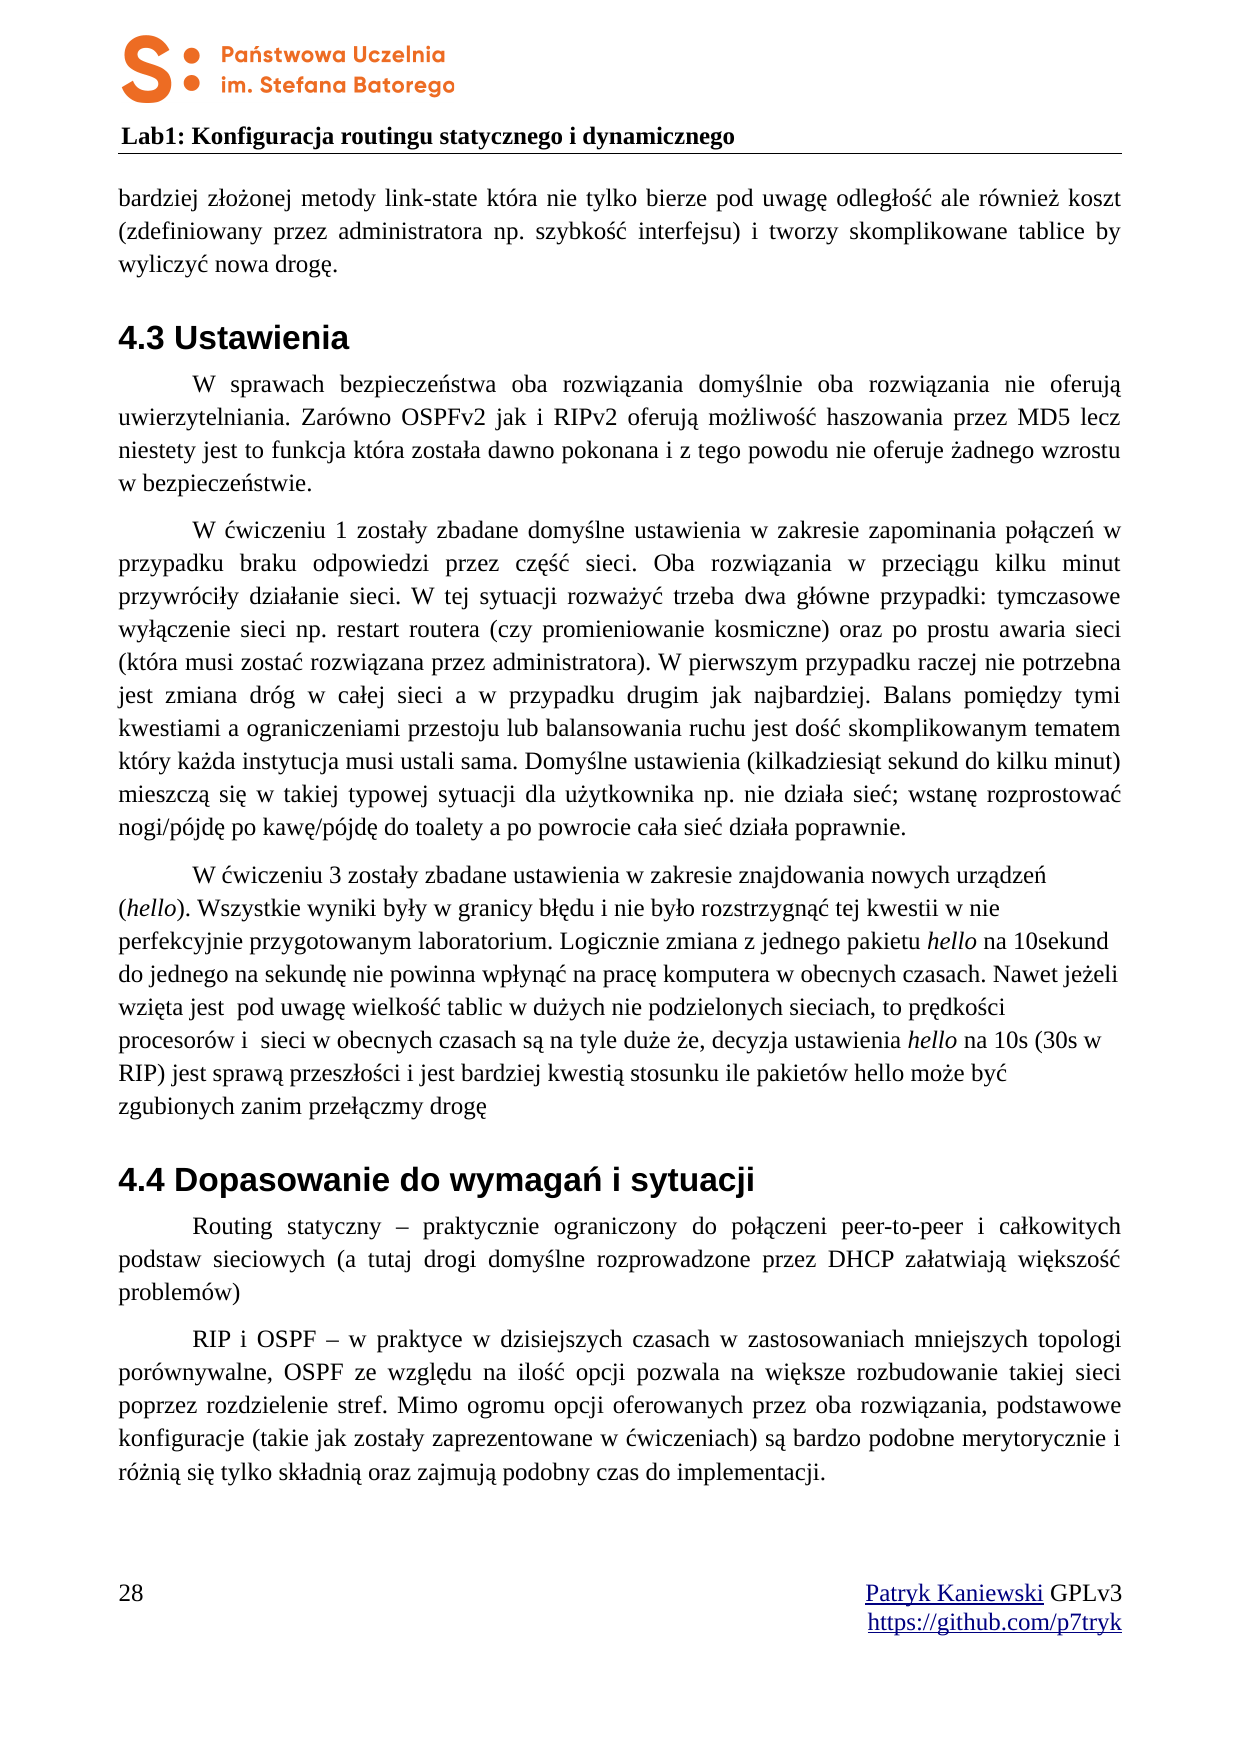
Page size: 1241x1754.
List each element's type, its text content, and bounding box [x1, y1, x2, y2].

picture [121, 35, 455, 103]
text Routing statyczny – praktycznie ograniczony do połączeni peer-to-peer i całkowitych podstaw sieciowych (a tutaj drogi domyślne rozprowadzone przez DHCP załatwiają większość problemów) [118, 1211, 1122, 1306]
text W sprawach bezpieczeństwa oba rozwiązania domyślnie oba rozwiązania nie oferują uwierzytelniania. Zarówno OSPFv2 jak i RIPv2 oferują możliwość haszowania przez MD5 lecz niestety jest to funkcja która została dawno pokonana i z tego powodu nie oferuje żadnego wzrostu w bezpieczeństwie. [118, 369, 1122, 496]
subtitle 4.3 Ustawienia [118, 317, 1122, 356]
text RIP i OSPF – w praktyce w dzisiejszych czasach w zastosowaniach mniejszych topologi porównywalne, OSPF ze względu na ilość opcji pozwala na większe rozbudowanie takiej sieci poprzez rozdzielenie stref. Mimo ogromu opcji oferowanych przez oba rozwiązania, podstawowe konfiguracje (takie jak zostały zaprezentowane w ćwiczeniach) są bardzo podobne merytorycznie i różnią się tylko składnią oraz zajmują podobny czas do implementacji. [118, 1324, 1122, 1485]
text bardziej złożonej metody link-state która nie tylko bierze pod uwagę odległość ale również koszt (zdefiniowany przez administratora np. szybkość interfejsu) i tworzy skomplikowane tablice by wyliczyć nowa drogę. [118, 183, 1122, 278]
text W ćwiczeniu 3 zostały zbadane ustawienia w zakresie znajdowania nowych urządzeń (hello). Wszystkie wyniki były w granicy błędu i nie było rozstrzygnąć tej kwestii w nie perfekcyjnie przygotowanym laboratorium. Logicznie zmiana z jednego pakietu hello na 10sekund do jednego na sekundę nie powinna wpłynąć na pracę komputera w obecnych czasach. Nawet jeżeli wzięta jest pod uwagę wielkość tablic w dużych nie podzielonych sieciach, to prędkości procesorów i sieci w obecnych czasach są na tyle duże że, decyzja ustawienia hello na 10s (30s w RIP) jest sprawą przeszłości i jest bardziej kwestią stosunku ile pakietów hello może być zgubionych zanim przełączmy drogę [118, 860, 1122, 1120]
text W ćwiczeniu 1 zostały zbadane domyślne ustawienia w zakresie zapominania połączeń w przypadku braku odpowiedzi przez część sieci. Oba rozwiązania w przeciągu kilku minut przywróciły działanie sieci. W tej sytuacji rozważyć trzeba dwa główne przypadki: tymczasowe wyłączenie sieci np. restart routera (czy promieniowanie kosmiczne) oraz po prostu awaria sieci (która musi zostać rozwiązana przez administratora). W pierwszym przypadku raczej nie potrzebna jest zmiana dróg w całej sieci a w przypadku drugim jak najbardziej. Balans pomiędzy tymi kwestiami a ograniczeniami przestoju lub balansowania ruchu jest dość skomplikowanym tematem który każda instytucja musi ustali sama. Domyślne ustawienia (kilkadziesiąt sekund do kilku minut) mieszczą się w takiej typowej sytuacji dla użytkownika np. nie działa sieć; wstanę rozprostować nogi/pójdę po kawę/pójdę do toalety a po powrocie cała sieć działa poprawnie. [118, 515, 1122, 841]
subtitle 4.4 Dopasowanie do wymagań i sytuacji [118, 1160, 1122, 1198]
